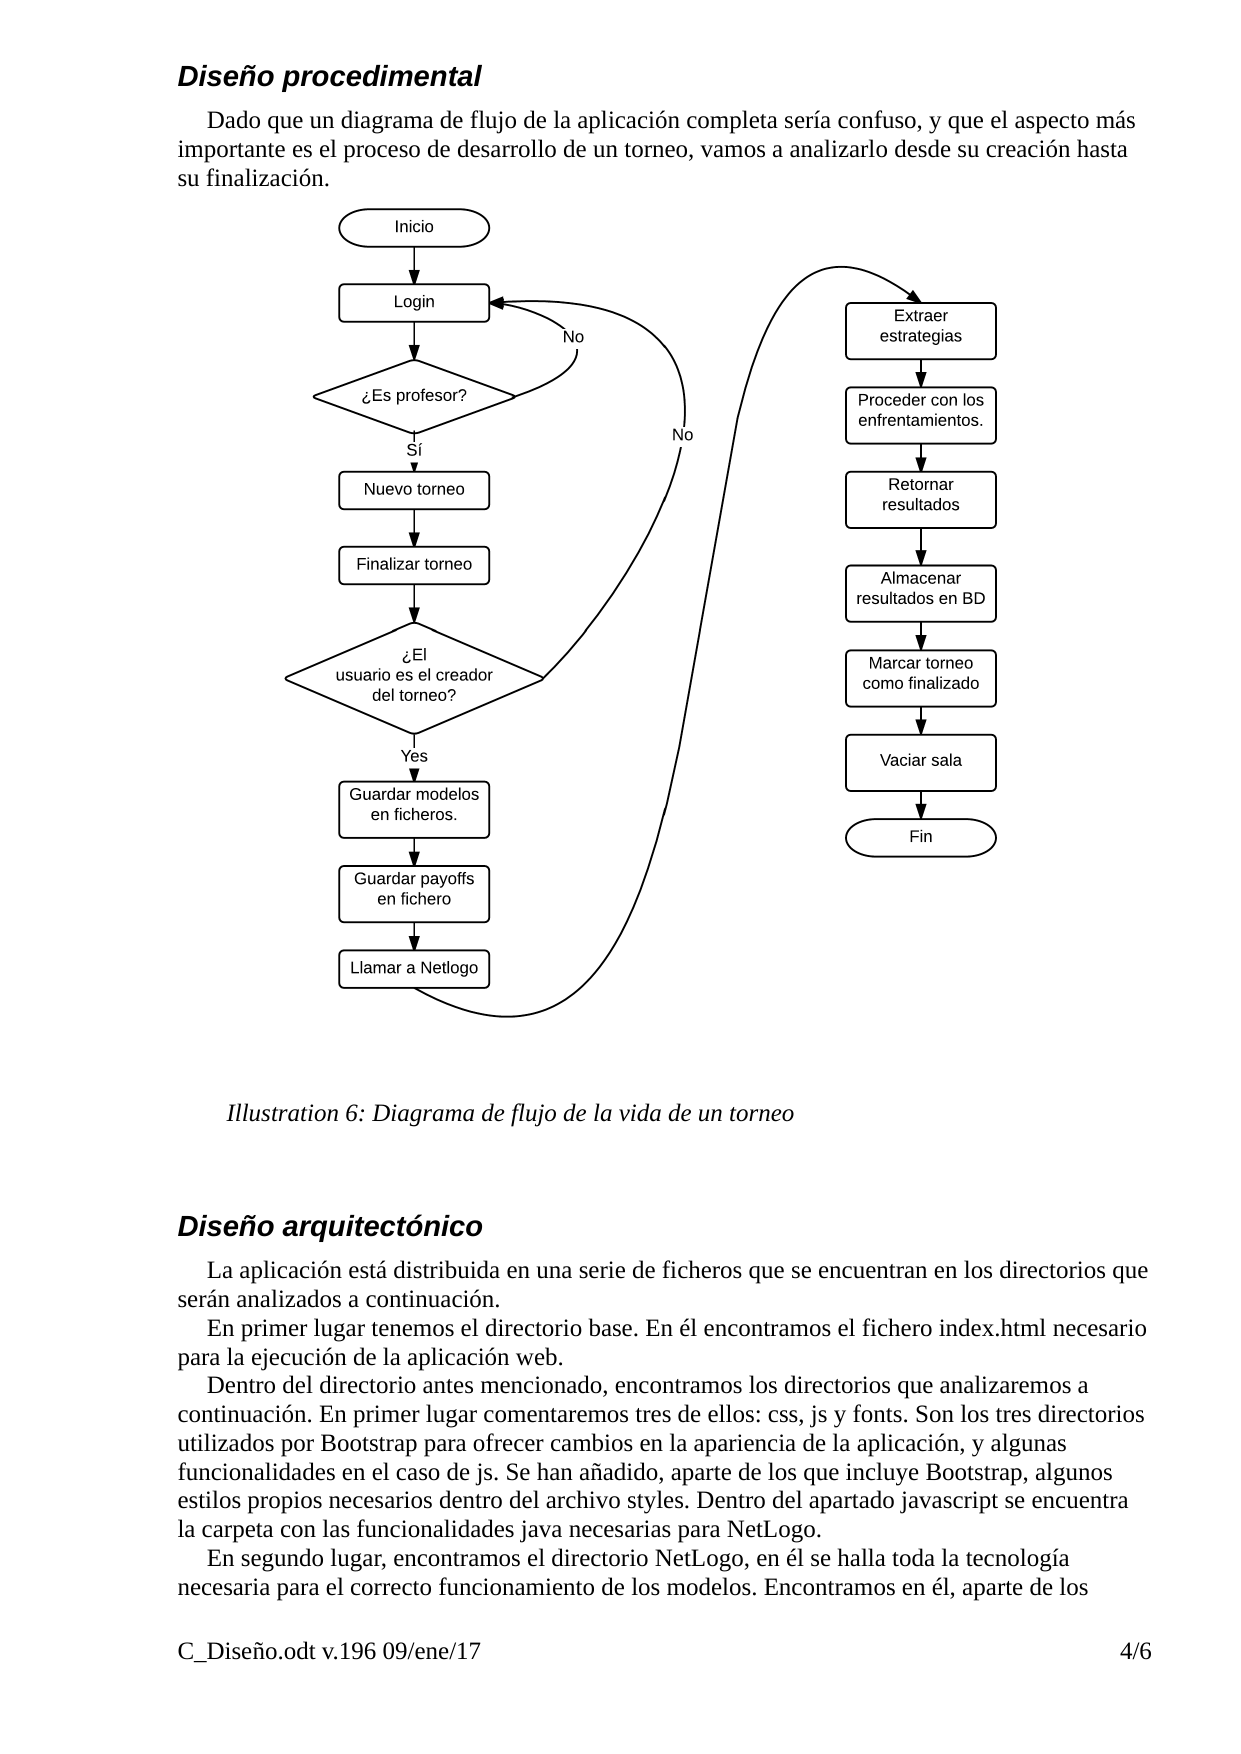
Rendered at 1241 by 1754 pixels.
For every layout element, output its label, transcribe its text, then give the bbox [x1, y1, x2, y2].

subtitle Diseño arquitectónico [177, 1209, 1152, 1243]
text Dado que un diagrama de flujo de la aplicación completa sería confuso, y que el aspecto más importante es el proceso de desarrollo de un torneo, vamos a analizarlo desde su creación hasta su finalización. [177, 105, 1152, 191]
picture [226, 191, 1103, 1070]
text En segundo lugar, encontramos el directorio NetLogo, en él se halla toda la tecnología necesaria para el correcto funcionamiento de los modelos. Encontramos en él, aparte de los [177, 1543, 1152, 1600]
subtitle Diseño procedimental [177, 59, 1152, 93]
text Illustration 6: Diagrama de flujo de la vida de un torneo [226, 1070, 1102, 1127]
text La aplicación está distribuida en una serie de ficheros que se encuentran en los directorios que serán analizados a continuación. [177, 1255, 1152, 1313]
text Dentro del directorio antes mencionado, encontramos los directorios que analizaremos a continuación. En primer lugar comentaremos tres de ellos: css, js y fonts. Son los tres directorios utilizados por Bootstrap para ofrecer cambios en la apariencia de la aplicación, y algunas funcionalidades en el caso de js. Se han añadido, aparte de los que incluye Bootstrap, algunos estilos propios necesarios dentro del archivo styles. Dentro del apartado javascript se encuentra la carpeta con las funcionalidades java necesarias para NetLogo. [177, 1370, 1152, 1543]
text En primer lugar tenemos el directorio base. En él encontramos el fichero index.html necesario para la ejecución de la aplicación web. [177, 1313, 1152, 1370]
